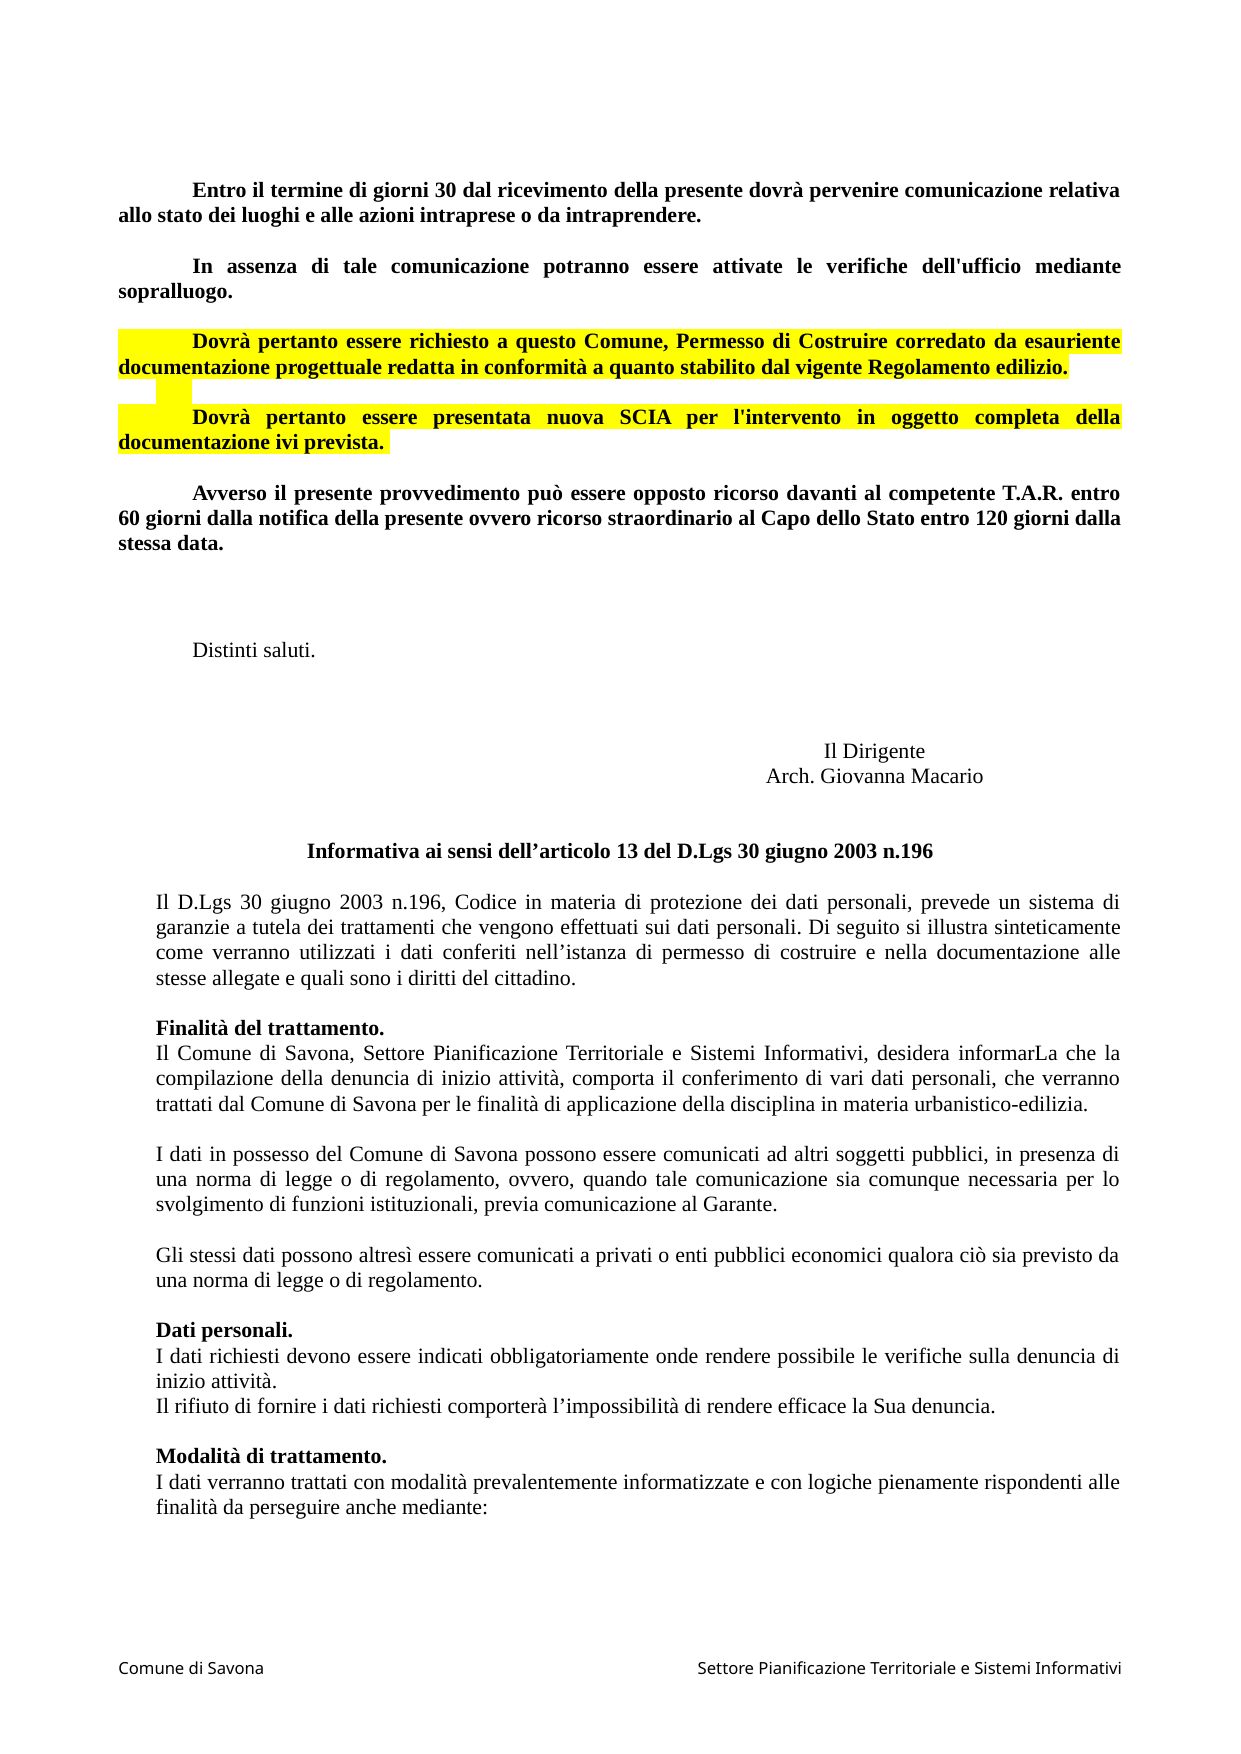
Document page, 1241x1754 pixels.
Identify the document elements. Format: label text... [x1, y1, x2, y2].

table_cell [111, 738, 619, 788]
text Modalità di trattamento. [156, 1443, 1122, 1469]
table_header [111, 713, 619, 738]
text Il D.Lgs 30 giugno 2003 n.196, Codice in materia di protezione dei dati personali, prevede un sistema di garanzie a tutela dei trattamenti che vengono effettuati sui dati personali. Di seguito si illustra sinteticamente come verranno utilizzati i dati conferiti nell’istanza di permesso di costruire e nella documentazione alle stesse allegate e quali sono i diritti del cittadino. [156, 889, 1122, 990]
text I dati richiesti devono essere indicati obbligatoriamente onde rendere possibile le verifiche sulla denuncia di inizio attività. [156, 1343, 1122, 1393]
text In assenza di tale comunicazione potranno essere attivate le verifiche dell'ufficio mediante sopralluogo. [118, 253, 1122, 303]
text Il Comune di Savona, Settore Pianificazione Territoriale e Sistemi Informativi, desidera informarLa che la compilazione della denuncia di inizio attività, comporta il conferimento di vari dati personali, che verranno trattati dal Comune di Savona per le finalità di applicazione della disciplina in materia urbanistico-edilizia. [156, 1040, 1122, 1116]
text I dati in possesso del Comune di Savona possono essere comunicati ad altri soggetti pubblici, in presenza di una norma di legge o di regolamento, ovvero, quando tale comunicazione sia comunque necessaria per lo svolgimento di funzioni istituzionali, previa comunicazione al Garante. [156, 1141, 1122, 1217]
text Dovrà pertanto essere presentata nuova SCIA per l'intervento in oggetto completa della documentazione ivi prevista. [118, 404, 1122, 454]
text Dovrà pertanto essere richiesto a questo Comune, Permesso di Costruire corredato da esauriente documentazione progettuale redatta in conformità a quanto stabilito dal vigente Regolamento edilizio. [118, 328, 1122, 379]
table_cell Il Dirigente Arch. Giovanna Macario [620, 738, 1129, 788]
text Entro il termine di giorni 30 dal ricevimento della presente dovrà pervenire comunicazione relativa allo stato dei luoghi e alle azioni intraprese o da intraprendere. [118, 177, 1122, 228]
text Avverso il presente provvedimento può essere opposto ricorso davanti al competente T.A.R. entro 60 giorni dalla notifica della presente ovvero ricorso straordinario al Capo dello Stato entro 120 giorni dalla stessa data. [118, 480, 1122, 555]
text Gli stessi dati possono altresì essere comunicati a privati o enti pubblici economici qualora ciò sia previsto da una norma di legge o di regolamento. [156, 1242, 1122, 1292]
text Distinti saluti. [118, 637, 1122, 662]
text Il rifiuto di fornire i dati richiesti comporterà l’impossibilità di rendere efficace la Sua denuncia. [156, 1393, 1122, 1418]
subtitle Informativa ai sensi dell’articolo 13 del D.Lgs 30 giugno 2003 n.196 [118, 838, 1122, 864]
table_header [620, 713, 1129, 738]
text I dati verranno trattati con modalità prevalentemente informatizzate e con logiche pienamente rispondenti alle finalità da perseguire anche mediante: [156, 1469, 1122, 1519]
text Finalità del trattamento. [118, 1015, 1122, 1040]
text Dati personali. [156, 1317, 1122, 1343]
